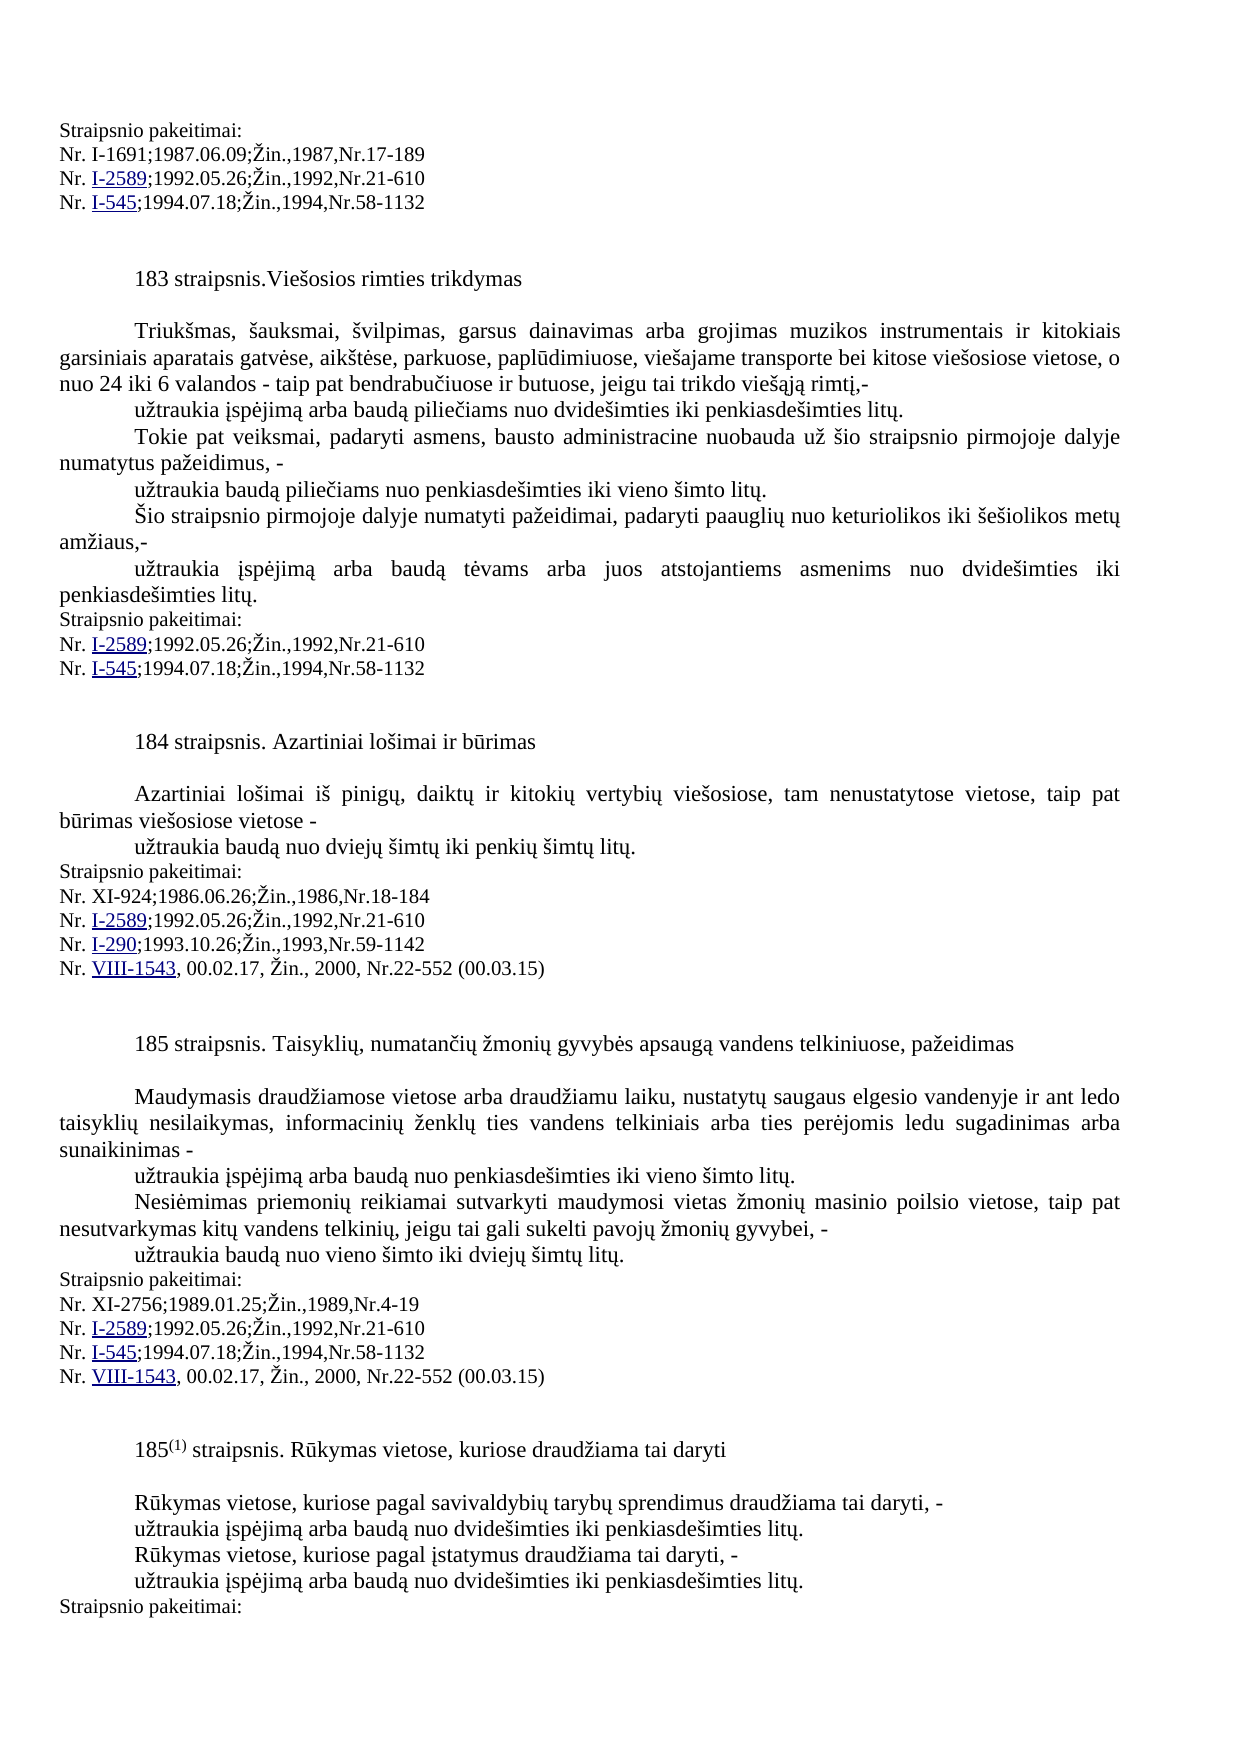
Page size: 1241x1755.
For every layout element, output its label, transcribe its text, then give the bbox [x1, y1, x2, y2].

text Nr. I-545;1994.07.18;Žin.,1994,Nr.58-1132 [59, 656, 1122, 679]
text Tokie pat veiksmai, padaryti asmens, bausto administracine nuobauda už šio straipsnio pirmojoje dalyje numatytus pažeidimus, - [59, 423, 1122, 476]
text užtraukia įspėjimą arba baudą tėvams arba juos atstojantiems asmenims nuo dvidešimties iki penkiasdešimties litų. [59, 555, 1122, 607]
text Straipsnio pakeitimai: [59, 1267, 1122, 1291]
text Straipsnio pakeitimai: [59, 118, 1122, 142]
text Triukšmas, šauksmai, švilpimas, garsus dainavimas arba grojimas muzikos instrumentais ir kitokiais garsiniais aparatais gatvėse, aikštėse, parkuose, paplūdimiuose, viešajame transporte bei kitose viešosiose vietose, o nuo 24 iki 6 valandos - taip pat bendrabučiuose ir butuose, jeigu tai trikdo viešąją rimtį,- [59, 317, 1122, 397]
text užtraukia įspėjimą arba baudą piliečiams nuo dvidešimties iki penkiasdešimties litų. [59, 397, 1122, 423]
text Nr. VIII-1543, 00.02.17, Žin., 2000, Nr.22-552 (00.03.15) [59, 956, 1122, 980]
text Nr. I-2589;1992.05.26;Žin.,1992,Nr.21-610 [59, 166, 1122, 190]
text Rūkymas vietose, kuriose pagal savivaldybių tarybų sprendimus draudžiama tai daryti, - [59, 1488, 1122, 1515]
text Straipsnio pakeitimai: [59, 1594, 1122, 1618]
text Nr. I-545;1994.07.18;Žin.,1994,Nr.58-1132 [59, 1339, 1122, 1364]
text užtraukia baudą nuo vieno šimto iki dviejų šimtų litų. [59, 1241, 1122, 1267]
text 184 straipsnis. Azartiniai lošimai ir būrimas [59, 728, 1122, 754]
text Nr. XI-924;1986.06.26;Žin.,1986,Nr.18-184 [59, 883, 1122, 908]
text užtraukia įspėjimą arba baudą nuo dvidešimties iki penkiasdešimties litų. [59, 1568, 1122, 1594]
text Nr. I-2589;1992.05.26;Žin.,1992,Nr.21-610 [59, 908, 1122, 932]
text 185 straipsnis. Taisyklių, numatančių žmonių gyvybės apsaugą vandens telkiniuose, pažeidimas [134, 1030, 1122, 1057]
text Maudymasis draudžiamose vietose arba draudžiamu laiku, nustatytų saugaus elgesio vandenyje ir ant ledo taisyklių nesilaikymas, informacinių ženklų ties vandens telkiniais arba ties perėjomis ledu sugadinimas arba sunaikinimas - [59, 1083, 1122, 1162]
text užtraukia įspėjimą arba baudą nuo penkiasdešimties iki vieno šimto litų. [59, 1162, 1122, 1188]
text Rūkymas vietose, kuriose pagal įstatymus draudžiama tai daryti, - [59, 1541, 1122, 1568]
text Straipsnio pakeitimai: [59, 607, 1122, 631]
text Nesiėmimas priemonių reikiamai sutvarkyti maudymosi vietas žmonių masinio poilsio vietose, taip pat nesutvarkymas kitų vandens telkinių, jeigu tai gali sukelti pavojų žmonių gyvybei, - [59, 1188, 1122, 1241]
text užtraukia baudą nuo dviejų šimtų iki penkių šimtų litų. [59, 833, 1122, 859]
text Nr. I-1691;1987.06.09;Žin.,1987,Nr.17-189 [59, 142, 1122, 166]
text Nr. I-2589;1992.05.26;Žin.,1992,Nr.21-610 [59, 631, 1122, 656]
text Nr. VIII-1543, 00.02.17, Žin., 2000, Nr.22-552 (00.03.15) [59, 1364, 1122, 1388]
text Straipsnio pakeitimai: [59, 859, 1122, 883]
text Nr. I-290;1993.10.26;Žin.,1993,Nr.59-1142 [59, 932, 1122, 956]
text Azartiniai lošimai iš pinigų, daiktų ir kitokių vertybių viešosiose, tam nenustatytose vietose, taip pat būrimas viešosiose vietose - [59, 780, 1122, 833]
text 185(1) straipsnis. Rūkymas vietose, kuriose draudžiama tai daryti [59, 1436, 1122, 1462]
text užtraukia baudą piliečiams nuo penkiasdešimties iki vieno šimto litų. [59, 476, 1122, 502]
text 183 straipsnis.Viešosios rimties trikdymas [59, 265, 1122, 291]
text Nr. XI-2756;1989.01.25;Žin.,1989,Nr.4-19 [59, 1291, 1122, 1316]
text užtraukia įspėjimą arba baudą nuo dvidešimties iki penkiasdešimties litų. [59, 1515, 1122, 1541]
text Nr. I-2589;1992.05.26;Žin.,1992,Nr.21-610 [59, 1316, 1122, 1339]
text Šio straipsnio pirmojoje dalyje numatyti pažeidimai, padaryti paauglių nuo keturiolikos iki šešiolikos metų amžiaus,- [59, 502, 1122, 555]
text Nr. I-545;1994.07.18;Žin.,1994,Nr.58-1132 [59, 190, 1122, 214]
